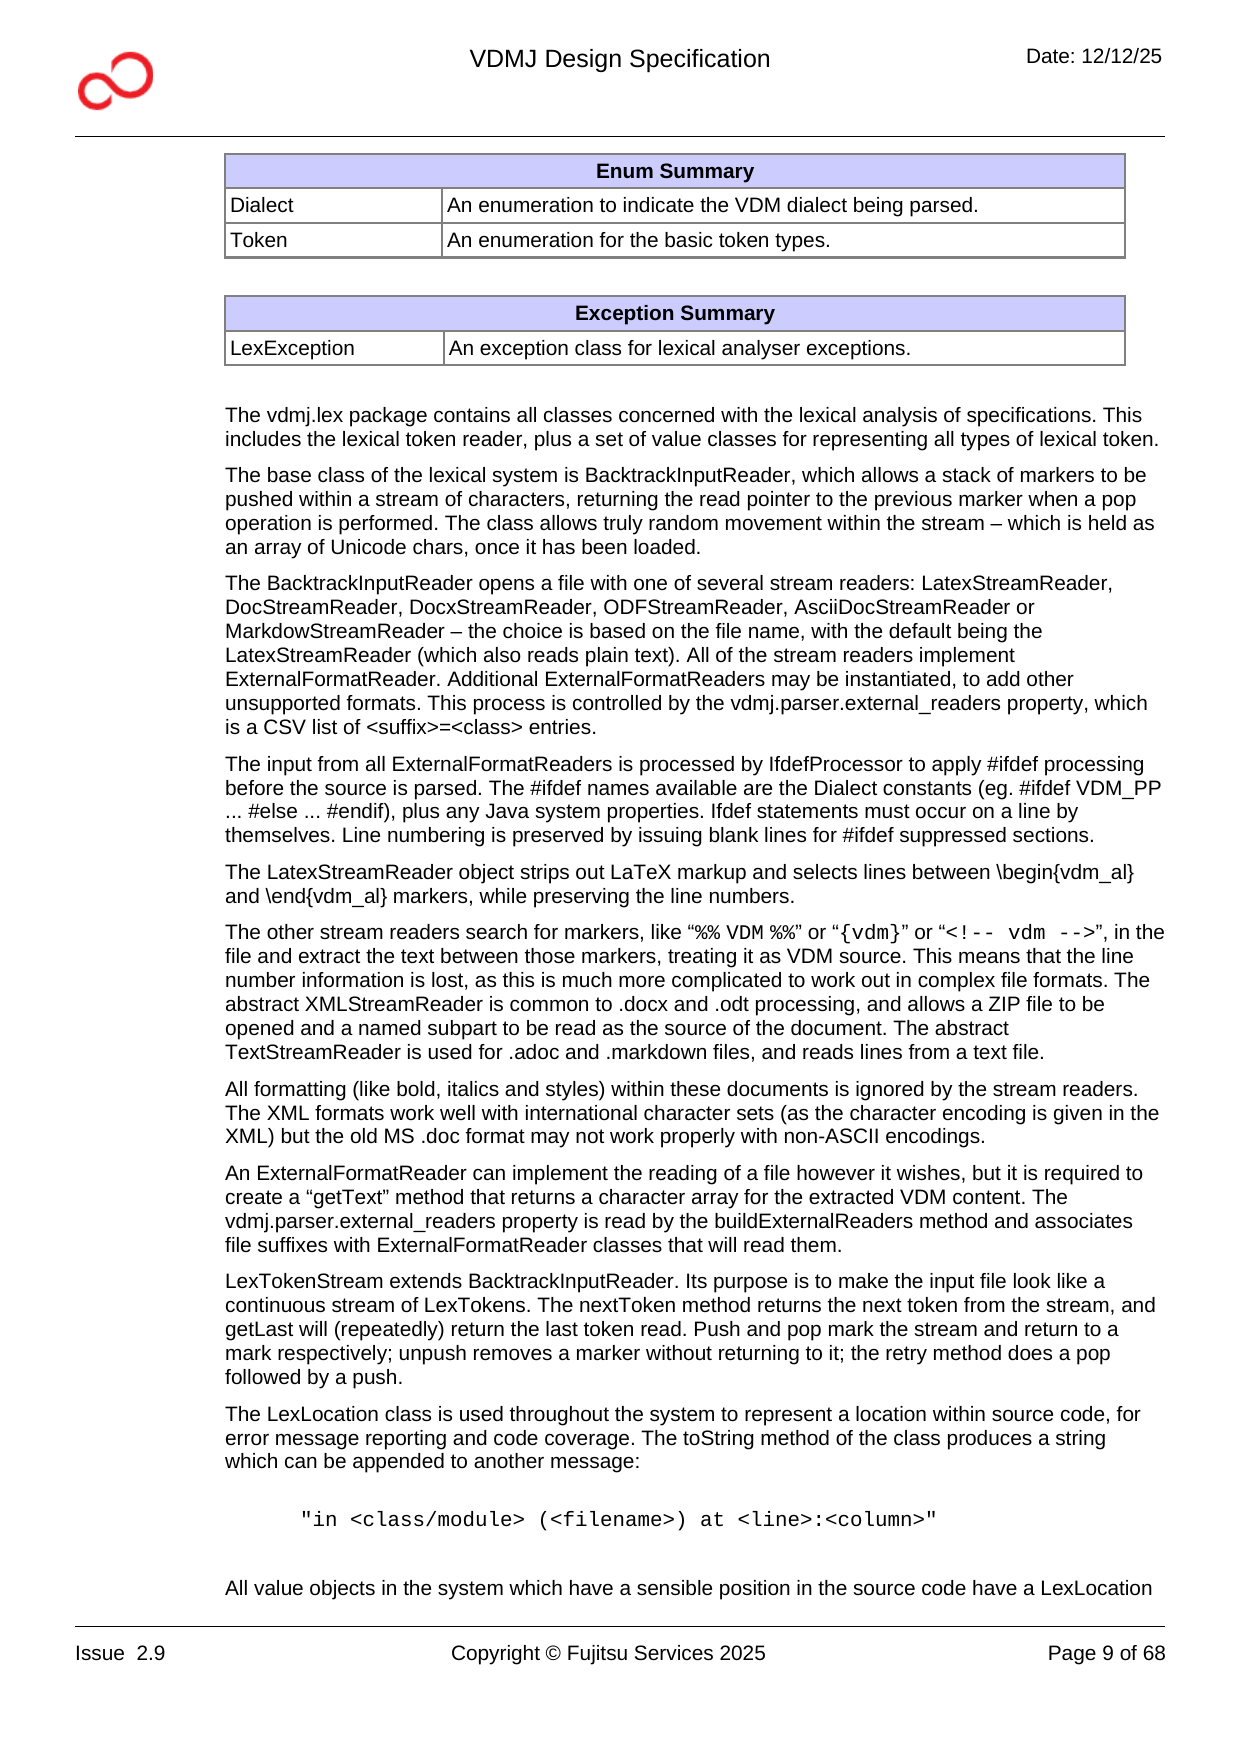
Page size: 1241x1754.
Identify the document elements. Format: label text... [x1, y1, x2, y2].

text The LatexStreamReader object strips out LaTeX markup and selects lines between \begin{vdm_al} and \end{vdm_al} markers, while preserving the line numbers. [225, 860, 1165, 908]
text An ExternalFormatReader can implement the reading of a file however it wishes, but it is required to create a “getText” method that returns a character array for the extracted VDM content. The vdmj.parser.external_readers property is read by the buildExternalReaders method and associates file suffixes with ExternalFormatReader classes that will read them. [225, 1161, 1165, 1257]
picture [78, 44, 153, 120]
table_cell An enumeration for the basic token types. [443, 224, 1124, 256]
table_cell Dialect [226, 189, 441, 222]
text "in <class/module> (<filename>) at <line>:<column>" [225, 1509, 1165, 1531]
table_header Exception Summary [226, 297, 1124, 330]
table_cell Token [226, 224, 441, 256]
text The BacktrackInputReader opens a file with one of several stream readers: LatexStreamReader, DocStreamReader, DocxStreamReader, ODFStreamReader, AsciiDocStreamReader or MarkdowStreamReader – the choice is based on the file name, with the default being the LatexStreamReader (which also reads plain text). All of the stream readers implement ExternalFormatReader. Additional ExternalFormatReaders may be instantiated, to add other unsupported formats. This process is controlled by the vdmj.parser.external_readers property, which is a CSV list of <suffix>=<class> entries. [225, 572, 1165, 739]
text LexTokenStream extends BacktrackInputReader. Its purpose is to make the input file look like a continuous stream of LexTokens. The nextToken method returns the next token from the stream, and getLast will (repeatedly) return the last token read. Push and pop mark the stream and return to a mark respectively; unpush removes a marker without returning to it; the retry method does a pop followed by a push. [225, 1269, 1165, 1389]
text All value objects in the system which have a sensible position in the source code have a LexLocation [225, 1576, 1165, 1600]
text The base class of the lexical system is BacktrackInputReader, which allows a stack of markers to be pushed within a stream of characters, returning the read pointer to the previous marker when a pop operation is performed. The class allows truly random movement within the stream – which is held as an array of Unicode chars, once it has been loaded. [225, 463, 1165, 559]
table_cell An enumeration to indicate the VDM dialect being parsed. [443, 189, 1124, 222]
text The vdmj.lex package contains all classes concerned with the lexical analysis of specifications. This includes the lexical token reader, plus a set of value classes for representing all types of lexical token. [225, 403, 1165, 451]
text All formatting (like bold, italics and styles) within these documents is ignored by the stream readers. The XML formats work well with international character sets (as the character encoding is given in the XML) but the old MS .doc format may not work properly with non-ASCII encodings. [225, 1077, 1165, 1149]
text The input from all ExternalFormatReaders is processed by IfdefProcessor to apply #ifdef processing before the source is parsed. The #ifdef names available are the Dialect constants (eg. #ifdef VDM_PP ... #else ... #endif), plus any Java system properties. Ifdef statements must occur on a line by themselves. Line numbering is preserved by issuing blank lines for #ifdef suppressed sections. [225, 752, 1165, 848]
table_cell LexException [226, 332, 443, 364]
table_header Enum Summary [226, 155, 1124, 187]
text The other stream readers search for markers, like “%% VDM %%” or “{vdm}” or “<!-- vdm -->”, in the file and extract the text between those markers, treating it as VDM source. This means that the line number information is lost, as this is much more complicated to work out in complex file formats. The abstract XMLStreamReader is common to .docx and .odt processing, and allows a ZIP file to be opened and a named subpart to be read as the source of the document. The abstract TextStreamReader is used for .adoc and .markdown files, and reads lines from a text file. [225, 921, 1165, 1064]
text The LexLocation class is used throughout the system to represent a location within source code, for error message reporting and code coverage. The toString method of the class produces a string which can be appended to another message: [225, 1402, 1165, 1474]
table_cell An exception class for lexical analyser exceptions. [445, 332, 1124, 364]
